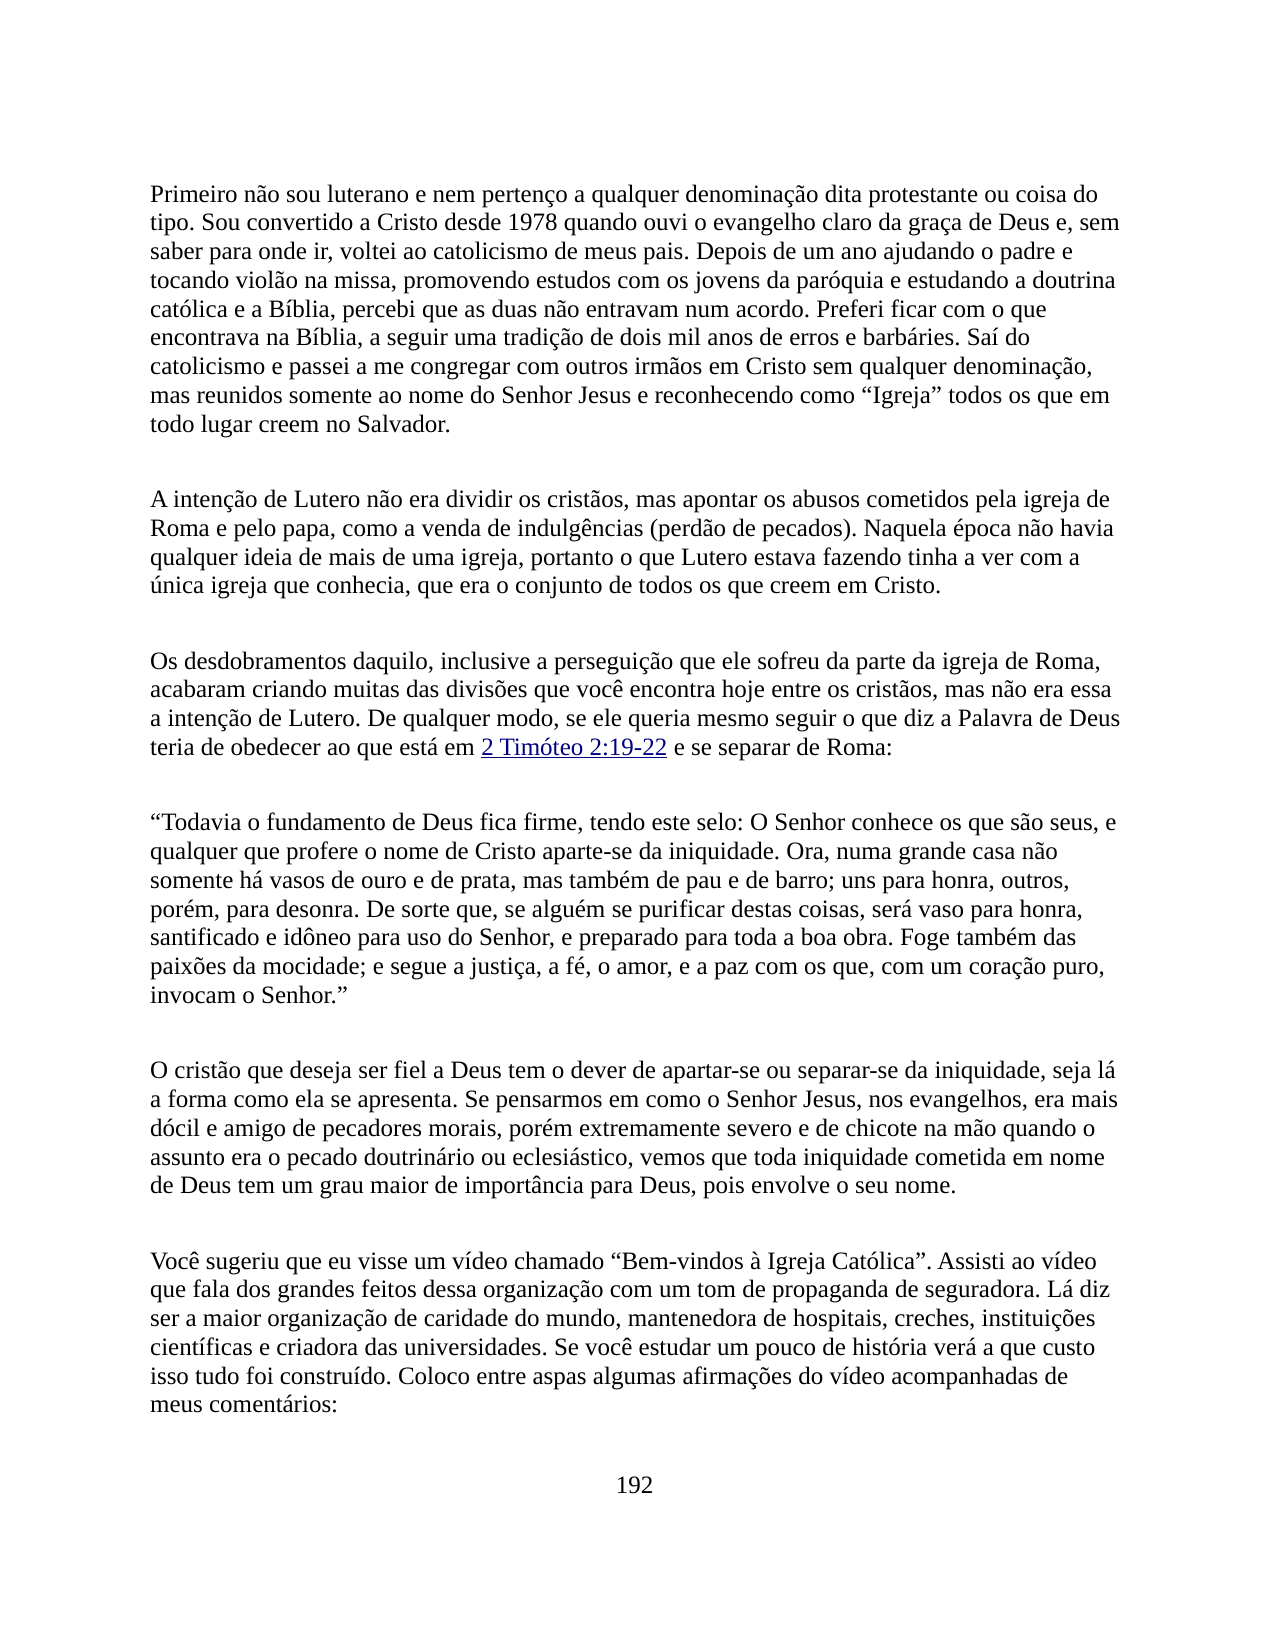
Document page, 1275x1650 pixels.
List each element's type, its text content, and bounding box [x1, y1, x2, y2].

text “Todavia o fundamento de Deus fica firme, tendo este selo: O Senhor conhece os que são seus, e qualquer que profere o nome de Cristo aparte-se da iniquidade. Ora, numa grande casa não somente há vasos de ouro e de prata, mas também de pau e de barro; uns para honra, outros, porém, para desonra. De sorte que, se alguém se purificar destas coisas, será vaso para honra, santificado e idôneo para uso do Senhor, e preparado para toda a boa obra. Foge também das paixões da mocidade; e segue a justiça, a fé, o amor, e a paz com os que, com um coração puro, invocam o Senhor.” [150, 779, 1125, 1009]
text O cristão que deseja ser fiel a Deus tem o dever de apartar-se ou separar-se da iniquidade, seja lá a forma como ela se apresenta. Se pensarmos em como o Senhor Jesus, nos evangelhos, era mais dócil e amigo de pecadores morais, porém extremamente severo e de chicote na mão quando o assunto era o pecado doutrinário ou eclesiástico, vemos que toda iniquidade cometida em nome de Deus tem um grau maior de importância para Deus, pois envolve o seu nome. [150, 1027, 1125, 1199]
text A intenção de Lutero não era dividir os cristãos, mas apontar os abusos cometidos pela igreja de Roma e pelo papa, como a venda de indulgências (perdão de pecados). Naquela época não havia qualquer ideia de mais de uma igreja, portanto o que Lutero estava fazendo tinha a ver com a única igreja que conhecia, que era o conjunto de todos os que creem em Cristo. [150, 455, 1125, 599]
text Os desdobramentos daquilo, inclusive a perseguição que ele sofreu da parte da igreja de Roma, acabaram criando muitas das divisões que você encontra hoje entre os cristãos, mas não era essa a intenção de Lutero. De qualquer modo, se ele queria mesmo seguir o que diz a Palavra de Deus teria de obedecer ao que está em 2 Timóteo 2:19-22 e se separar de Roma: [150, 617, 1125, 761]
text Primeiro não sou luterano e nem pertenço a qualquer denominação dita protestante ou coisa do tipo. Sou convertido a Cristo desde 1978 quando ouvi o evangelho claro da graça de Deus e, sem saber para onde ir, voltei ao catolicismo de meus pais. Depois de um ano ajudando o padre e tocando violão na missa, promovendo estudos com os jovens da paróquia e estudando a doutrina católica e a Bíblia, percebi que as duas não entravam num acordo. Preferi ficar com o que encontrava na Bíblia, a seguir uma tradição de dois mil anos de erros e barbáries. Saí do catolicismo e passei a me congregar com outros irmãos em Cristo sem qualquer denominação, mas reunidos somente ao nome do Senhor Jesus e reconhecendo como “Igreja” todos os que em todo lugar creem no Salvador. [150, 150, 1125, 437]
text Você sugeriu que eu visse um vídeo chamado “Bem-vindos à Igreja Católica”. Assisti ao vídeo que fala dos grandes feitos dessa organização com um tom de propaganda de seguradora. Lá diz ser a maior organização de caridade do mundo, mantenedora de hospitais, creches, instituições científicas e criadora das universidades. Se você estudar um pouco de história verá a que custo isso tudo foi construído. Coloco entre aspas algumas afirmações do vídeo acompanhadas de meus comentários: [150, 1217, 1125, 1418]
